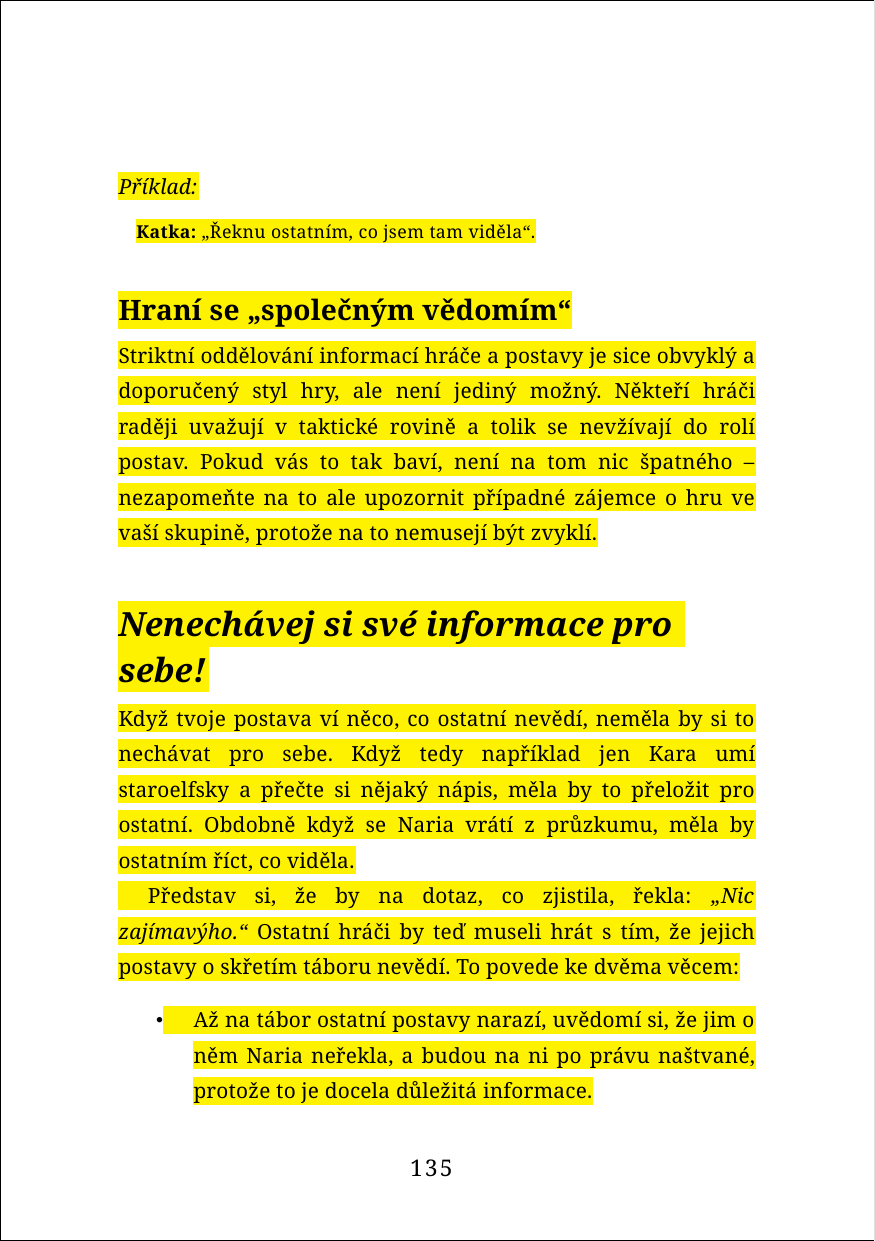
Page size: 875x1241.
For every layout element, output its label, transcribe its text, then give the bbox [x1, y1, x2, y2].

list Až na tábor ostatní postavy narazí, uvědomí si, že jim o něm Naria neřekla, a budou na ni po právu naštvané, protože to je docela důležitá informace. [156, 1006, 756, 1105]
subtitle Nenechávej si své informace pro sebe! [118, 601, 756, 692]
text Příklad: [118, 172, 756, 200]
text Když tvoje postava ví něco, co ostatní nevědí, neměla by si to nechávat pro sebe. Když tedy například jen Kara umí staroelfsky a přečte si nějaký nápis, měla by to přeložit pro ostatní. Obdobně když se Naria vrátí z průzkumu, měla by ostatním říct, co viděla. Představ si, že by na dotaz, co zjistila, řekla: „Nic zajímavýho.“ Ostatní hráči by teď museli hrát s tím, že jejich postavy o skřetím táboru nevědí. To povede ke dvěma věcem: [118, 704, 756, 981]
text Katka: „Řeknu ostatním, co jsem tam viděla“. [136, 219, 756, 243]
subtitle Hraní se „společným vědomím“ [118, 291, 756, 329]
text Striktní oddělování informací hráče a postavy je sice obvyklý a doporučený styl hry, ale není jediný možný. Někteří hráči raději uvažují v taktické rovině a tolik se nevžívají do rolí postav. Pokud vás to tak baví, není na tom nic špatného – nezapomeňte na to ale upozornit případné zájemce o hru ve vaší skupině, protože na to nemusejí být zvyklí. [118, 341, 756, 547]
